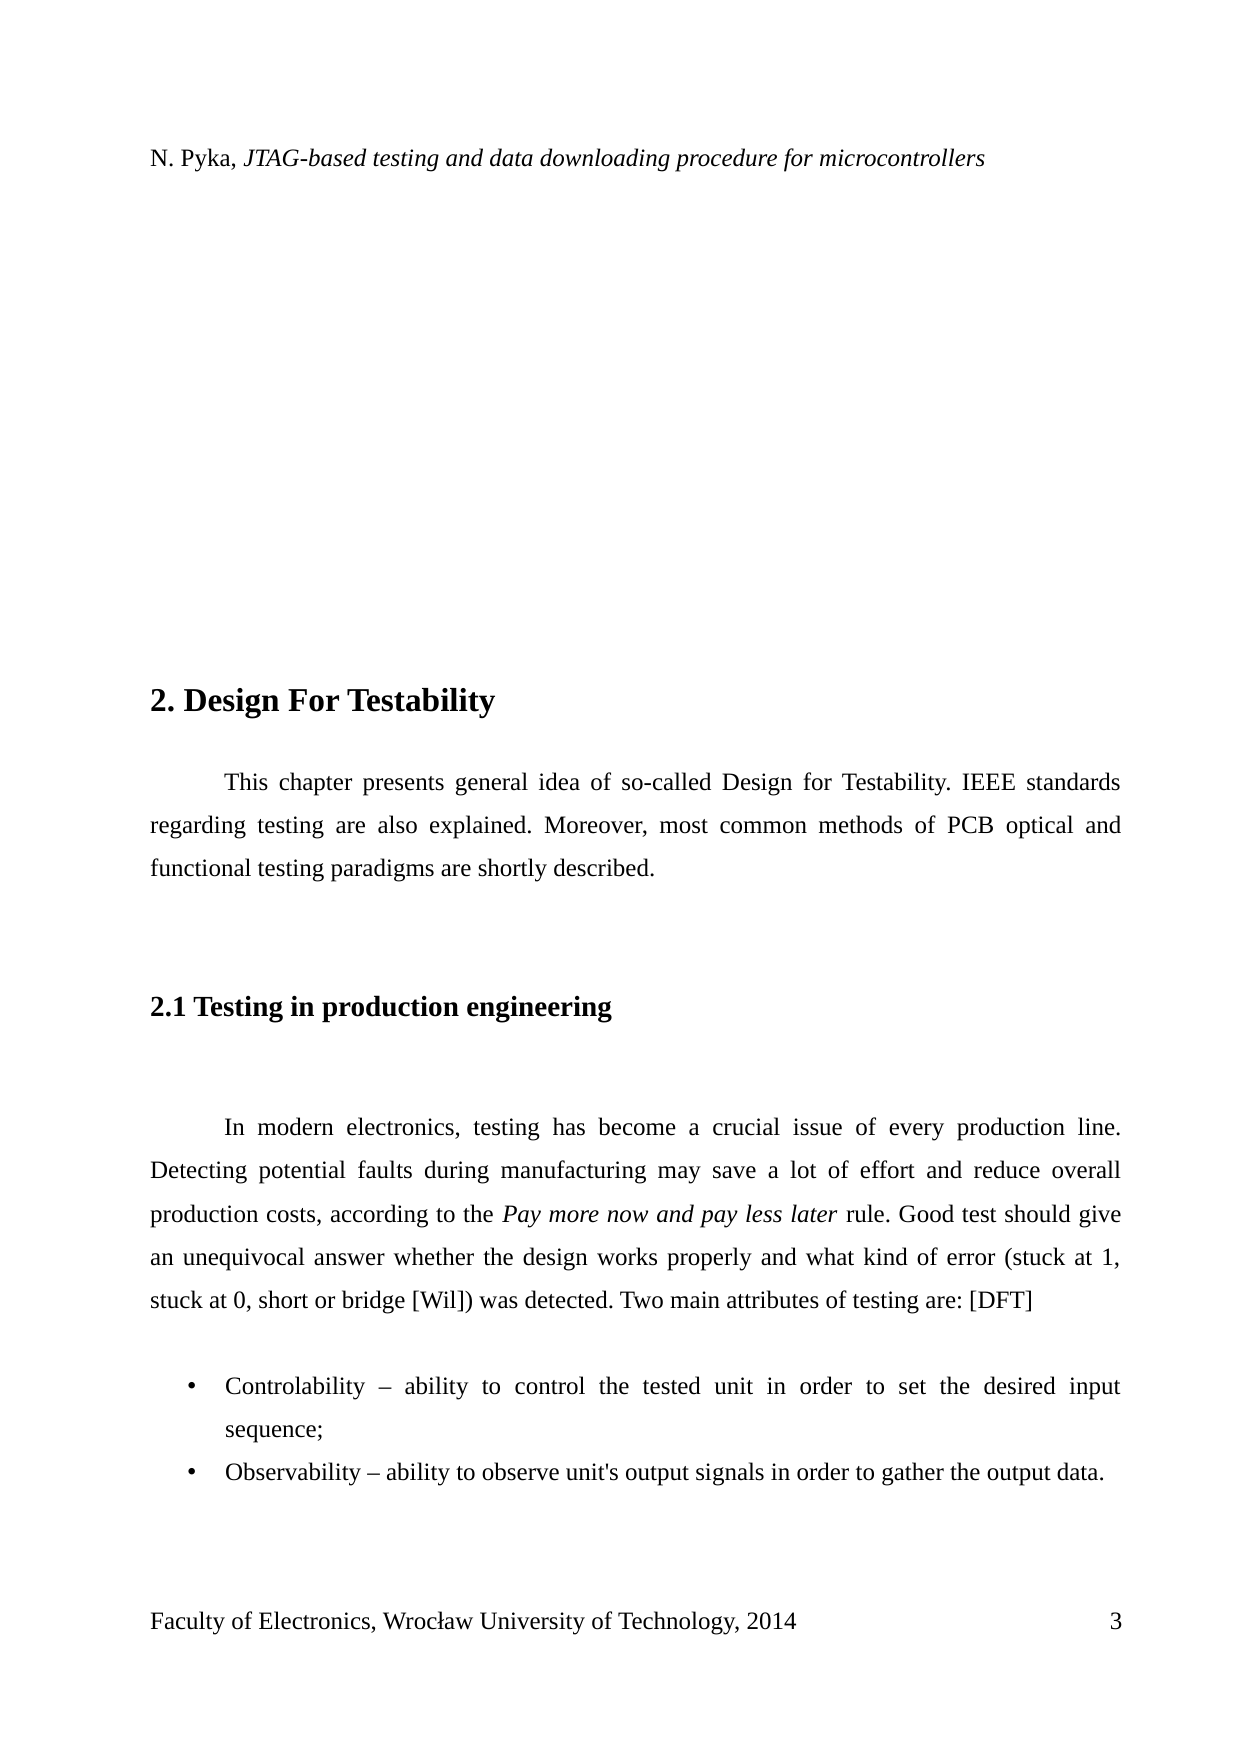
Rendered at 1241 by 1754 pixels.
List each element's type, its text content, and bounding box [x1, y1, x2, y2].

list Observability – ability to observe unit's output signals in order to gather the output data. [187, 1457, 1122, 1486]
subtitle 2.1 Testing in production engineering [150, 989, 1122, 1023]
list Controlability – ability to control the tested unit in order to set the desired input sequence; [187, 1371, 1122, 1443]
subtitle 2. Design For Testability [150, 680, 1122, 718]
text In modern electronics, testing has become a crucial issue of every production line. Detecting potential faults during manufacturing may save a lot of effort and reduce overall production costs, according to the Pay more now and pay less later rule. Good test should give an unequivocal answer whether the design works properly and what kind of error (stuck at 1, stuck at 0, short or bridge [Wil]) was detected. Two main attributes of testing are: [DFT] [150, 1112, 1122, 1314]
text This chapter presents general idea of so-called Design for Testability. IEEE standards regarding testing are also explained. Moreover, most common methods of PCB optical and functional testing paradigms are shortly described. [150, 767, 1122, 882]
